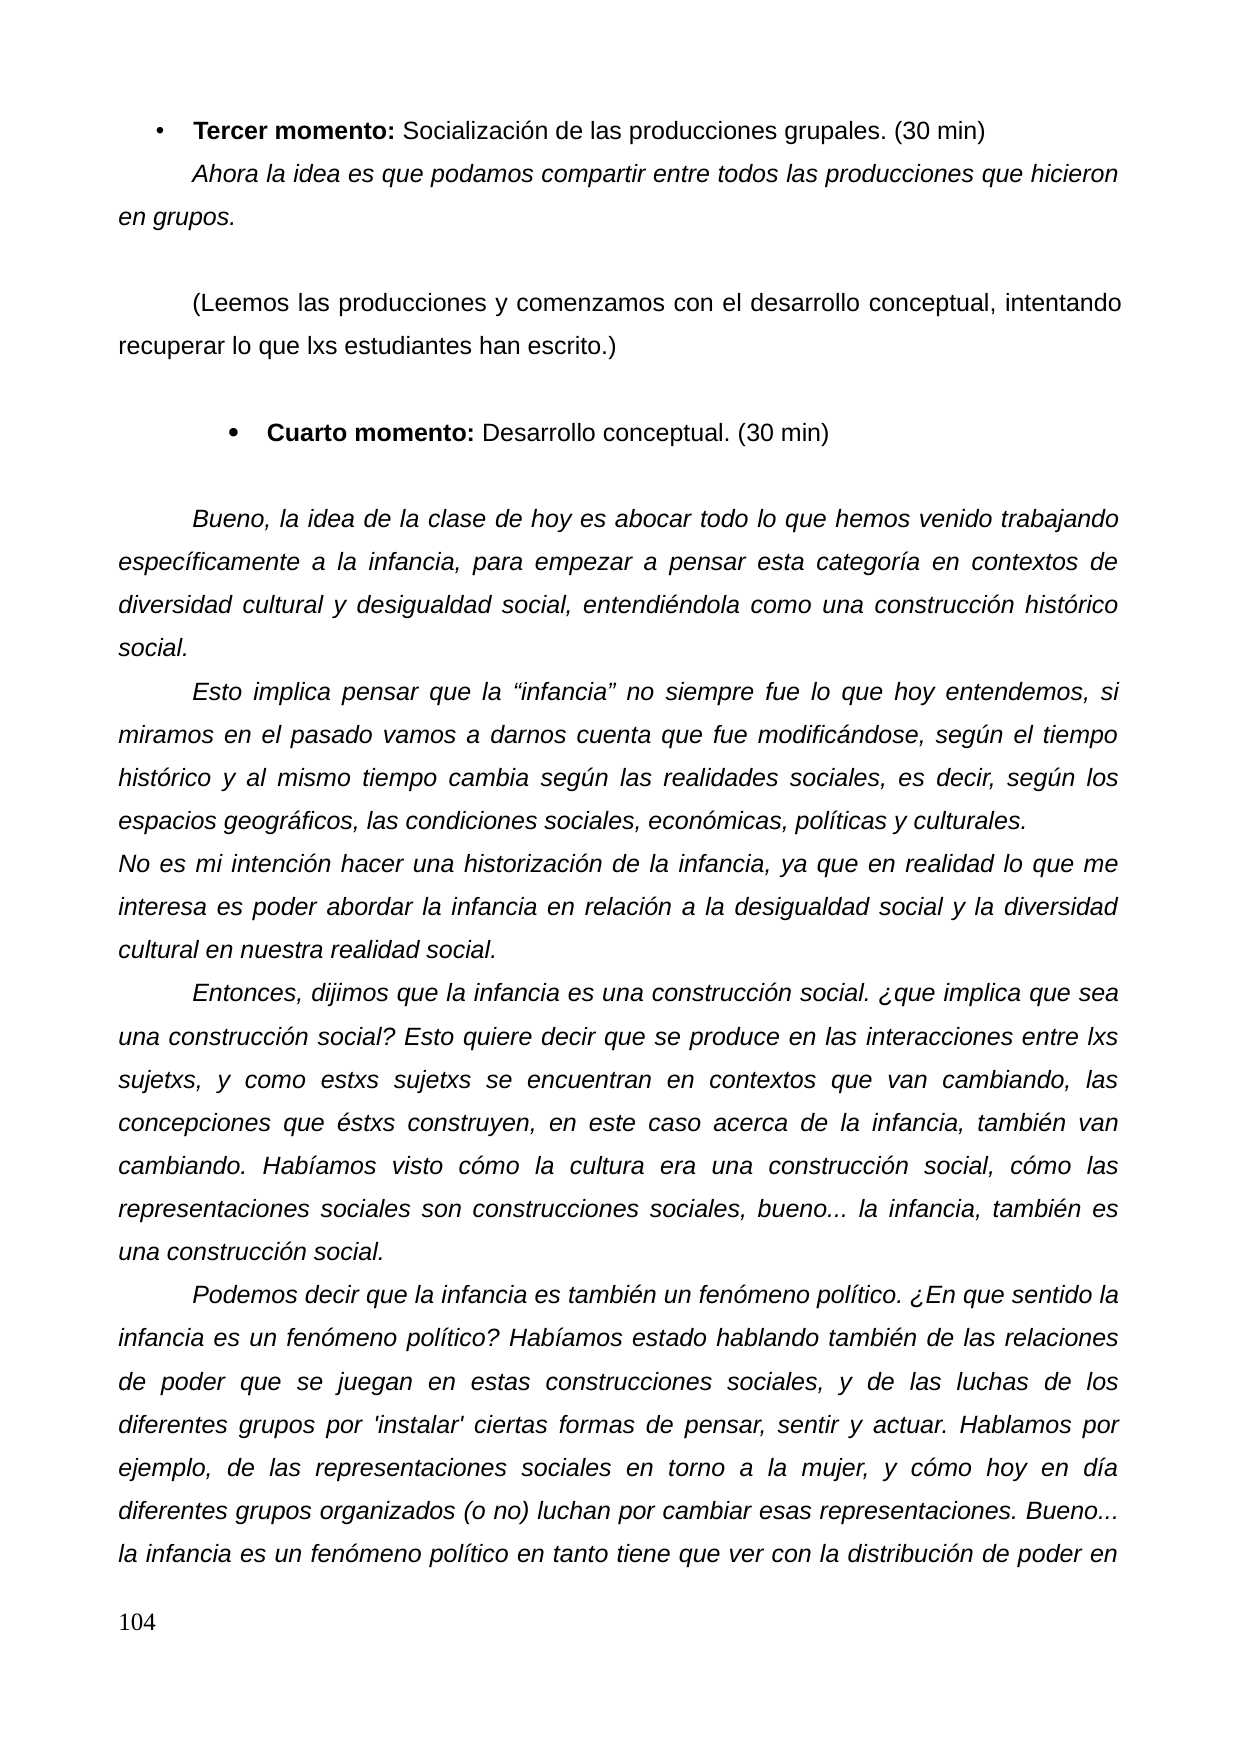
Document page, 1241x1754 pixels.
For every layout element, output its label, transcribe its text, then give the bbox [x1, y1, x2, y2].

text Esto implica pensar que la “infancia” no siempre fue lo que hoy entendemos, si miramos en el pasado vamos a darnos cuenta que fue modificándose, según el tiempo histórico y al mismo tiempo cambia según las realidades sociales, es decir, según los espacios geográficos, las condiciones sociales, económicas, políticas y culturales. [118, 676, 1123, 834]
text Bueno, la idea de la clase de hoy es abocar todo lo que hemos venido trabajando específicamente a la infancia, para empezar a pensar esta categoría en contextos de diversidad cultural y desigualdad social, entendiéndola como una construcción histórico social. [118, 504, 1123, 662]
text Ahora la idea es que podamos compartir entre todos las producciones que hicieron en grupos. [118, 159, 1123, 231]
text (Leemos las producciones y comenzamos con el desarrollo conceptual, intentando recuperar lo que lxs estudiantes han escrito.) [118, 288, 1123, 360]
list Tercer momento: Socialización de las producciones grupales. (30 min) [156, 116, 1123, 144]
text Entonces, dijimos que la infancia es una construcción social. ¿que implica que sea una construcción social? Esto quiere decir que se produce en las interacciones entre lxs sujetxs, y como estxs sujetxs se encuentran en contextos que van cambiando, las concepciones que éstxs construyen, en este caso acerca de la infancia, también van cambiando. Habíamos visto cómo la cultura era una construcción social, cómo las representaciones sociales son construcciones sociales, bueno... la infancia, también es una construcción social. [118, 978, 1123, 1266]
text No es mi intención hacer una historización de la infancia, ya que en realidad lo que me interesa es poder abordar la infancia en relación a la desigualdad social y la diversidad cultural en nuestra realidad social. [118, 849, 1123, 964]
text Podemos decir que la infancia es también un fenómeno político. ¿En que sentido la infancia es un fenómeno político? Habíamos estado hablando también de las relaciones de poder que se juegan en estas construcciones sociales, y de las luchas de los diferentes grupos por 'instalar' ciertas formas de pensar, sentir y actuar. Hablamos por ejemplo, de las representaciones sociales en torno a la mujer, y cómo hoy en día diferentes grupos organizados (o no) luchan por cambiar esas representaciones. Bueno... la infancia es un fenómeno político en tanto tiene que ver con la distribución de poder en [118, 1280, 1123, 1568]
list Cuarto momento: Desarrollo conceptual. (30 min) [229, 418, 1123, 446]
